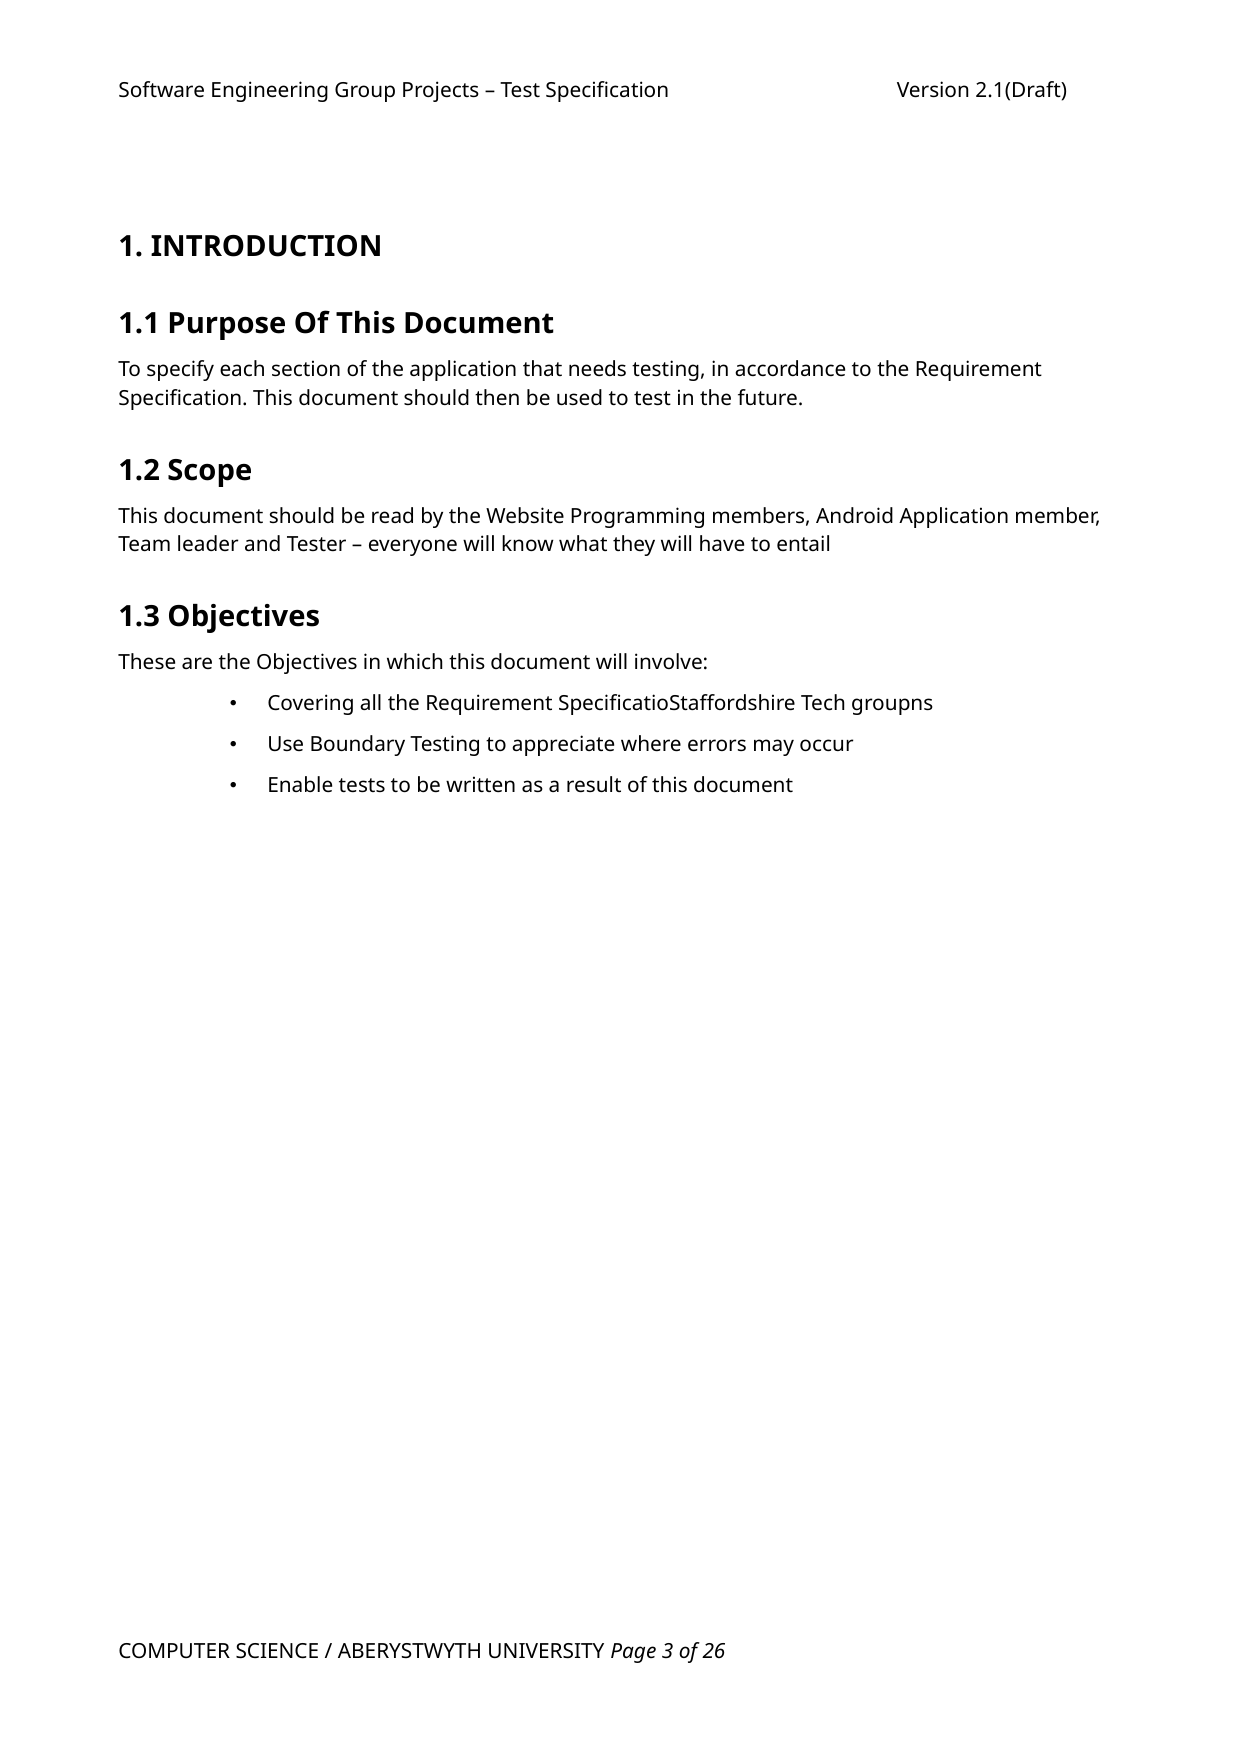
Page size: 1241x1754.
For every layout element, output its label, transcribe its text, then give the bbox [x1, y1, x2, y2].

list Use Boundary Testing to appreciate where errors may occur [229, 729, 1122, 758]
text This document should be read by the Website Programming members, Android Application member, Team leader and Tester – everyone will know what they will have to entail [118, 501, 1122, 558]
text These are the Objectives in which this document will involve: [118, 647, 1122, 676]
subtitle 1.2 Scope [118, 449, 1122, 488]
subtitle 1. INTRODUCTION [118, 225, 1122, 265]
subtitle 1.3 Objectives [118, 595, 1122, 635]
text To specify each section of the application that needs testing, in accordance to the Requirement Specification. This document should then be used to test in the future. [118, 354, 1122, 411]
list Covering all the Requirement SpecificatioStaffordshire Tech groupns [229, 688, 1122, 717]
list Enable tests to be written as a result of this document [229, 770, 1122, 799]
subtitle 1.1 Purpose Of This Document [118, 302, 1122, 342]
